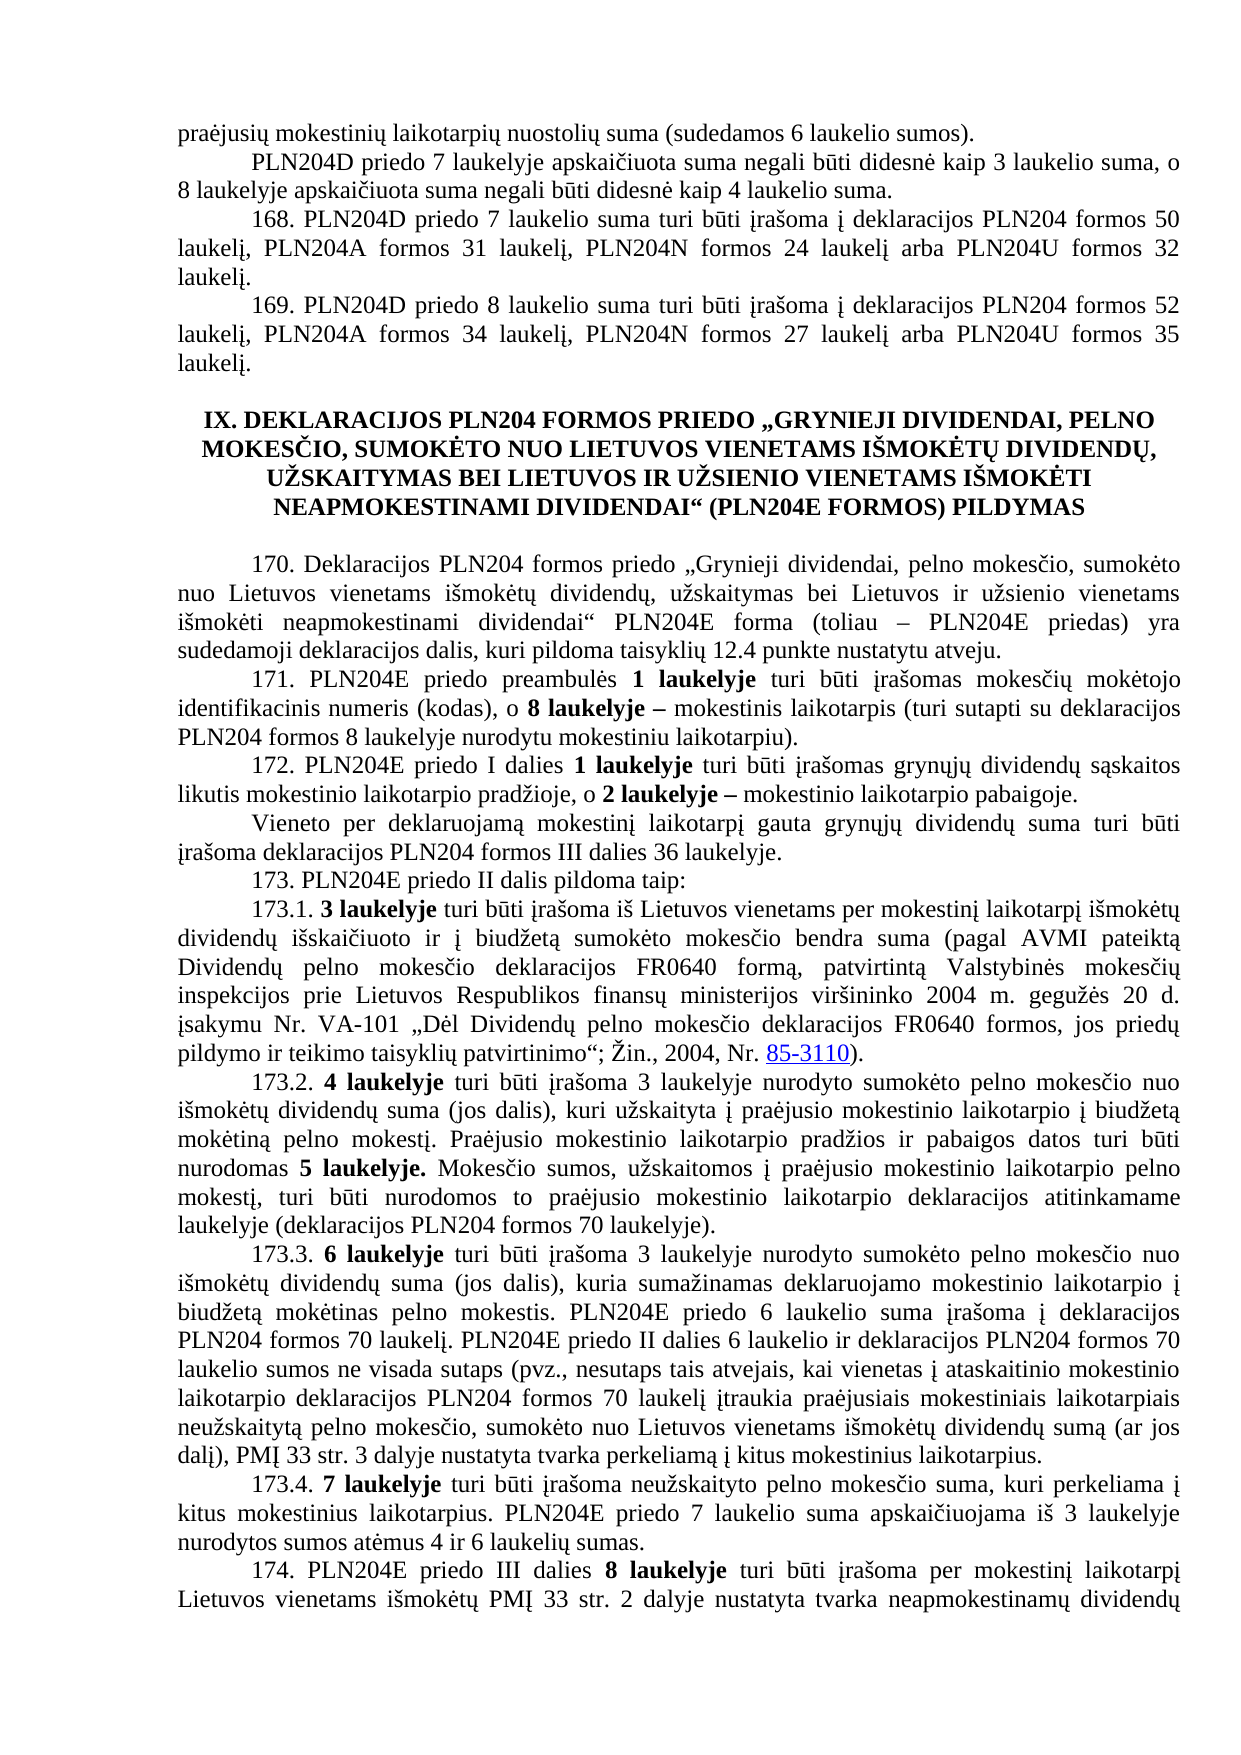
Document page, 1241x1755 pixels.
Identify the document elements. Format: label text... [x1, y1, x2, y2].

text 170. Deklaracijos PLN204 formos priedo „Grynieji dividendai, pelno mokesčio, sumokėto nuo Lietuvos vienetams išmokėtų dividendų, užskaitymas bei Lietuvos ir užsienio vienetams išmokėti neapmokestinami dividendai“ PLN204E forma (toliau – PLN204E priedas) yra sudedamoji deklaracijos dalis, kuri pildoma taisyklių 12.4 punkte nustatytu atveju. [177, 549, 1181, 664]
text 173.1. 3 laukelyje turi būti įrašoma iš Lietuvos vienetams per mokestinį laikotarpį išmokėtų dividendų išskaičiuoto ir į biudžetą sumokėto mokesčio bendra suma (pagal AVMI pateiktą Dividendų pelno mokesčio deklaracijos FR0640 formą, patvirtintą Valstybinės mokesčių inspekcijos prie Lietuvos Respublikos finansų ministerijos viršininko 2004 m. gegužės 20 d. įsakymu Nr. VA-101 „Dėl Dividendų pelno mokesčio deklaracijos FR0640 formos, jos priedų pildymo ir teikimo taisyklių patvirtinimo“; Žin., 2004, Nr. 85-3110). [177, 894, 1181, 1067]
text 171. PLN204E priedo preambulės 1 laukelyje turi būti įrašomas mokesčių mokėtojo identifikacinis numeris (kodas), o 8 laukelyje – mokestinis laikotarpis (turi sutapti su deklaracijos PLN204 formos 8 laukelyje nurodytu mokestiniu laikotarpiu). [177, 664, 1181, 751]
text 169. PLN204D priedo 8 laukelio suma turi būti įrašoma į deklaracijos PLN204 formos 52 laukelį, PLN204A formos 34 laukelį, PLN204N formos 27 laukelį arba PLN204U formos 35 laukelį. [177, 291, 1181, 377]
text 173. PLN204E priedo II dalis pildoma taip: [177, 866, 1181, 894]
text 173.3. 6 laukelyje turi būti įrašoma 3 laukelyje nurodyto sumokėto pelno mokesčio nuo išmokėtų dividendų suma (jos dalis), kuria sumažinamas deklaruojamo mokestinio laikotarpio į biudžetą mokėtinas pelno mokestis. PLN204E priedo 6 laukelio suma įrašoma į deklaracijos PLN204 formos 70 laukelį. PLN204E priedo II dalies 6 laukelio ir deklaracijos PLN204 formos 70 laukelio sumos ne visada sutaps (pvz., nesutaps tais atvejais, kai vienetas į ataskaitinio mokestinio laikotarpio deklaracijos PLN204 formos 70 laukelį įtraukia praėjusiais mokestiniais laikotarpiais neužskaitytą pelno mokesčio, sumokėto nuo Lietuvos vienetams išmokėtų dividendų sumą (ar jos dalį), PMĮ 33 str. 3 dalyje nustatyta tvarka perkeliamą į kitus mokestinius laikotarpius. [177, 1239, 1181, 1469]
text IX. DEKLARACIJOS PLN204 FORMOS PRIEDO „GRYNIEJI DIVIDENDAI, PELNO MOKESČIO, SUMOKĖTO NUO LIETUVOS VIENETAMS IŠMOKĖTŲ DIVIDENDŲ, UŽSKAITYMAS BEI LIETUVOS IR UŽSIENIO VIENETAMS IŠMOKĖTI NEAPMOKESTINAMI DIVIDENDAI“ (PLN204E FORMOS) PILDYMAS [177, 406, 1181, 521]
text Vieneto per deklaruojamą mokestinį laikotarpį gauta grynųjų dividendų suma turi būti įrašoma deklaracijos PLN204 formos III dalies 36 laukelyje. [177, 808, 1181, 866]
text 174. PLN204E priedo III dalies 8 laukelyje turi būti įrašoma per mokestinį laikotarpį Lietuvos vienetams išmokėtų PMĮ 33 str. 2 dalyje nustatyta tvarka neapmokestinamų dividendų [177, 1556, 1181, 1613]
text praėjusių mokestinių laikotarpių nuostolių suma (sudedamos 6 laukelio sumos). [177, 118, 1181, 147]
text 172. PLN204E priedo I dalies 1 laukelyje turi būti įrašomas grynųjų dividendų sąskaitos likutis mokestinio laikotarpio pradžioje, o 2 laukelyje – mokestinio laikotarpio pabaigoje. [177, 751, 1181, 808]
text 173.2. 4 laukelyje turi būti įrašoma 3 laukelyje nurodyto sumokėto pelno mokesčio nuo išmokėtų dividendų suma (jos dalis), kuri užskaityta į praėjusio mokestinio laikotarpio į biudžetą mokėtiną pelno mokestį. Praėjusio mokestinio laikotarpio pradžios ir pabaigos datos turi būti nurodomas 5 laukelyje. Mokesčio sumos, užskaitomos į praėjusio mokestinio laikotarpio pelno mokestį, turi būti nurodomos to praėjusio mokestinio laikotarpio deklaracijos atitinkamame laukelyje (deklaracijos PLN204 formos 70 laukelyje). [177, 1067, 1181, 1239]
text PLN204D priedo 7 laukelyje apskaičiuota suma negali būti didesnė kaip 3 laukelio suma, o 8 laukelyje apskaičiuota suma negali būti didesnė kaip 4 laukelio suma. [177, 147, 1181, 204]
text 173.4. 7 laukelyje turi būti įrašoma neužskaityto pelno mokesčio suma, kuri perkeliama į kitus mokestinius laikotarpius. PLN204E priedo 7 laukelio suma apskaičiuojama iš 3 laukelyje nurodytos sumos atėmus 4 ir 6 laukelių sumas. [177, 1469, 1181, 1556]
text 168. PLN204D priedo 7 laukelio suma turi būti įrašoma į deklaracijos PLN204 formos 50 laukelį, PLN204A formos 31 laukelį, PLN204N formos 24 laukelį arba PLN204U formos 32 laukelį. [177, 204, 1181, 291]
